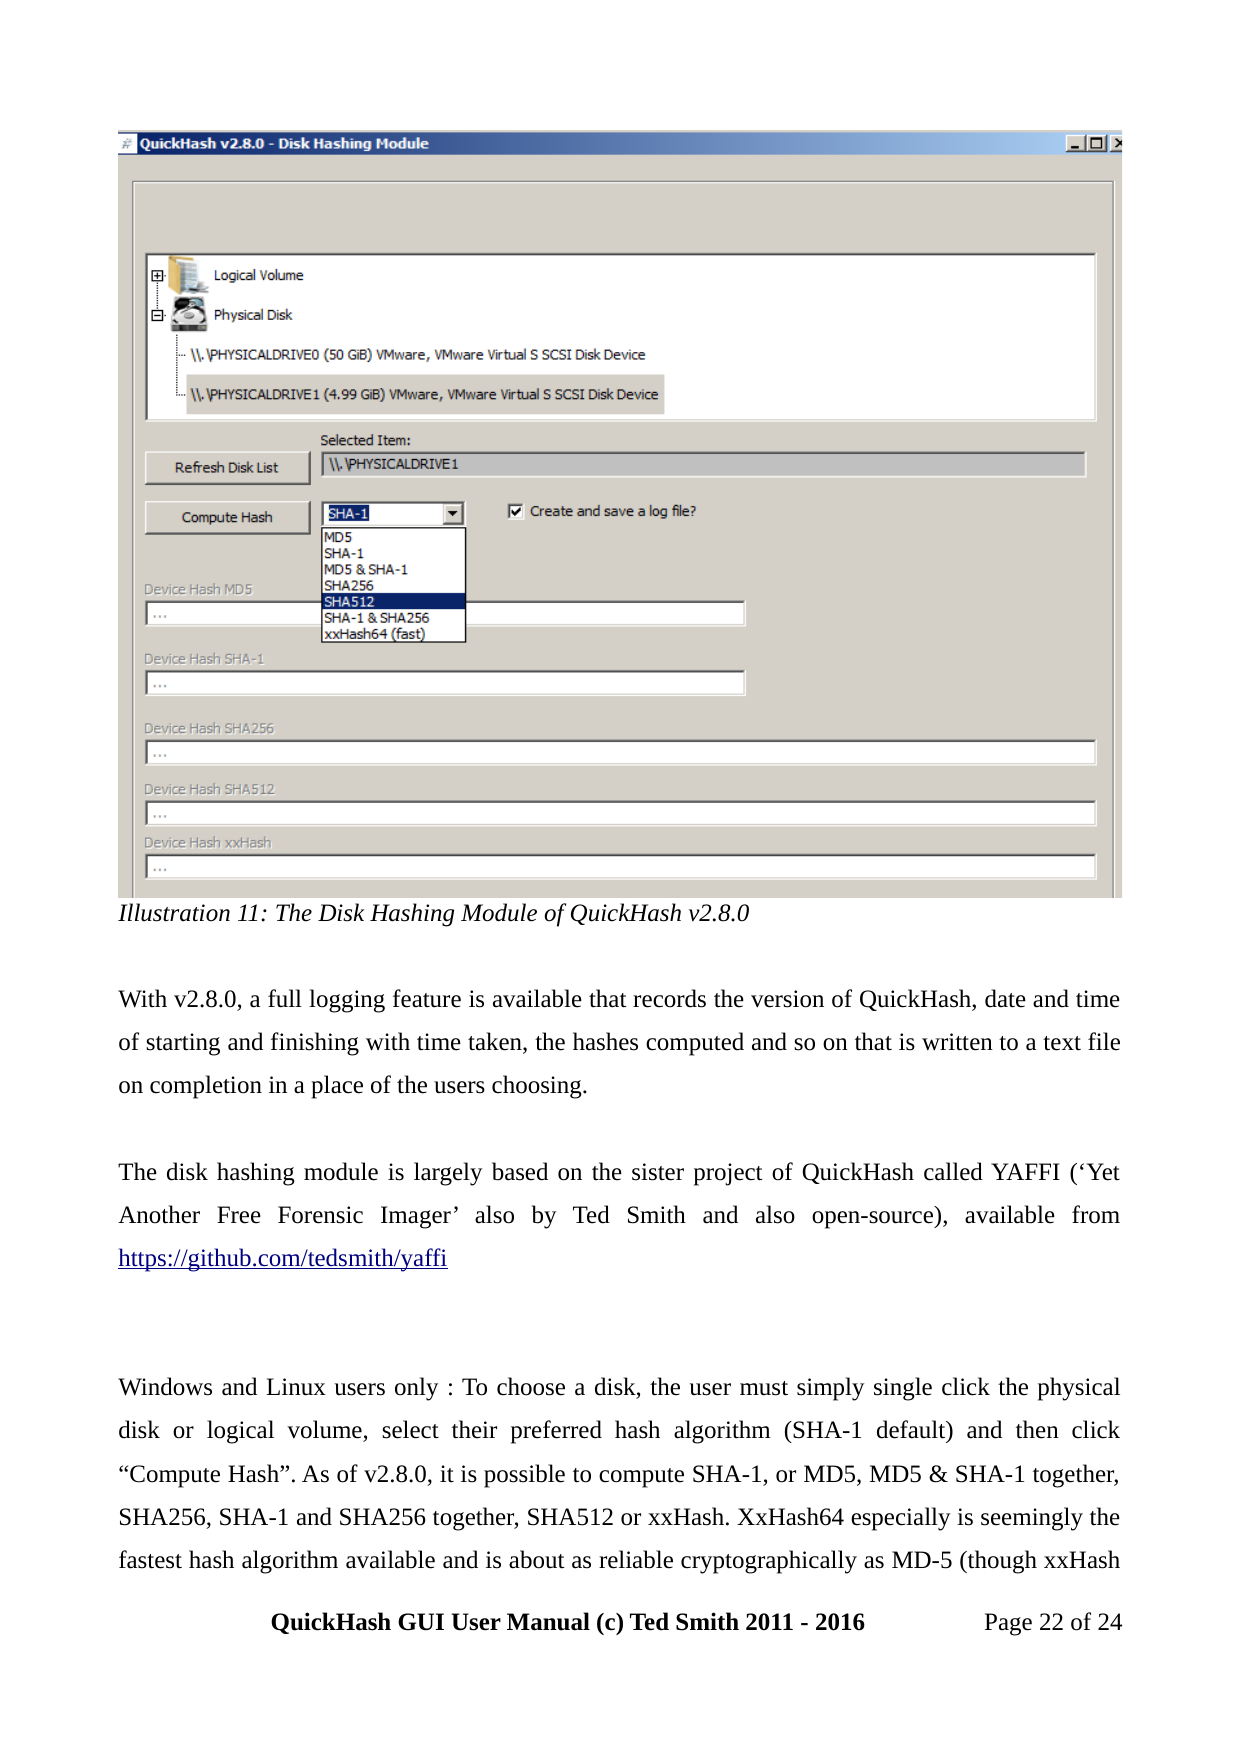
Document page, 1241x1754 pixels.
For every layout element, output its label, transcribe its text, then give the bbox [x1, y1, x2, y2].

text The disk hashing module is largely based on the sister project of QuickHash called YAFFI (‘Yet Another Free Forensic Imager’ also by Ted Smith and also open-source), available from https://github.com/tedsmith/yaffi [118, 1157, 1122, 1272]
text With v2.8.0, a full logging feature is available that records the version of QuickHash, date and time of starting and finishing with time taken, the hashes computed and so on that is written to a text file on completion in a place of the users choosing. [118, 984, 1122, 1099]
text Windows and Linux users only : To choose a disk, the user must simply single click the physical disk or logical volume, select their preferred hash algorithm (SHA-1 default) and then click “Compute Hash”. As of v2.8.0, it is possible to compute SHA-1, or MD5, MD5 & SHA-1 together, SHA256, SHA-1 and SHA256 together, SHA512 or xxHash. XxHash64 especially is seemingly the fastest hash algorithm available and is about as reliable cryptographically as MD-5 (though xxHash [118, 1372, 1122, 1574]
text Illustration 11: The Disk Hashing Module of QuickHash v2.8.0 [118, 898, 1122, 927]
